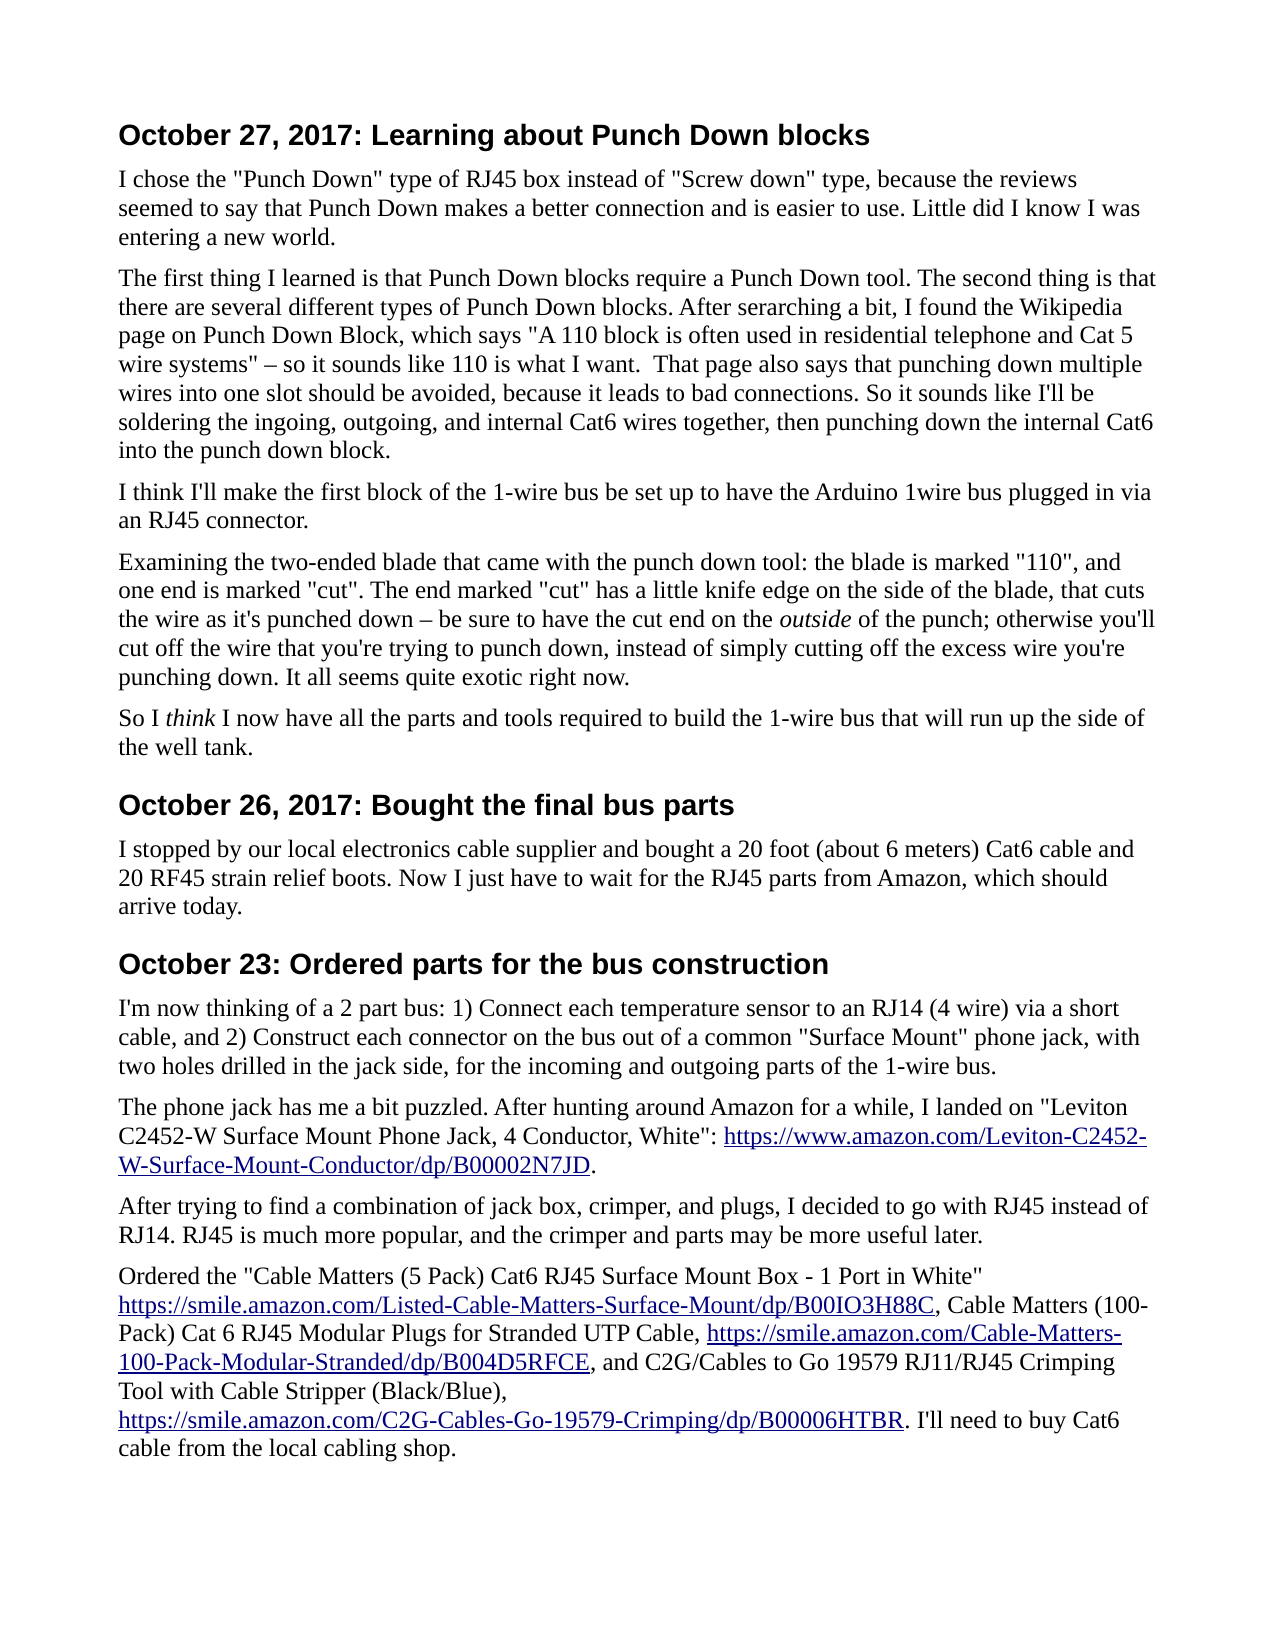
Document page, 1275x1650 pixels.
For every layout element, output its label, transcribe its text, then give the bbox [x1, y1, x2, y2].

subtitle October 26, 2017: Bought the final bus parts [118, 788, 1157, 821]
text After trying to find a combination of jack box, crimper, and plugs, I decided to go with RJ45 instead of RJ14. RJ45 is much more popular, and the crimper and parts may be more useful later. [118, 1191, 1157, 1248]
text I stopped by our local electronics cable supplier and bought a 20 foot (about 6 meters) Cat6 cable and 20 RF45 strain relief boots. Now I just have to wait for the RJ45 parts from Amazon, which should arrive today. [118, 834, 1157, 920]
text So I think I now have all the parts and tools required to build the 1-wire bus that will run up the side of the well tank. [118, 703, 1157, 761]
text The first thing I learned is that Punch Down blocks require a Punch Down tool. The second thing is that there are several different types of Punch Down blocks. After serarching a bit, I found the Wikipedia page on Punch Down Block, which says "A 110 block is often used in residential telephone and Cat 5 wire systems" – so it sounds like 110 is what I want. That page also says that punching down multiple wires into one slot should be avoided, because it leads to bad connections. So it sounds like I'll be soldering the ingoing, outgoing, and internal Cat6 wires together, then punching down the internal Cat6 into the punch down block. [118, 263, 1157, 464]
text I think I'll make the first block of the 1-wire bus be set up to have the Arduino 1wire bus plugged in via an RJ45 connector. [118, 477, 1157, 534]
text Examining the two-ended blade that came with the punch down tool: the blade is marked "110", and one end is marked "cut". The end marked "cut" has a little knife edge on the side of the blade, that cuts the wire as it's punched down – be sure to have the cut end on the outside of the punch; otherwise you'll cut off the wire that you're trying to punch down, instead of simply cutting off the excess wire you're punching down. It all seems quite exotic right now. [118, 547, 1157, 691]
subtitle October 27, 2017: Learning about Punch Down blocks [118, 118, 1157, 152]
subtitle October 23: Ordered parts for the bus construction [118, 947, 1157, 981]
text Ordered the "Cable Matters (5 Pack) Cat6 RJ45 Surface Mount Box - 1 Port in White" https://smile.amazon.com/Listed-Cable-Matters-Surface-Mount/dp/B00IO3H88C, Cable Matters (100-Pack) Cat 6 RJ45 Modular Plugs for Stranded UTP Cable, https://smile.amazon.com/Cable-Matters-100-Pack-Modular-Stranded/dp/B004D5RFCE, and C2G/Cables to Go 19579 RJ11/RJ45 Crimping Tool with Cable Stripper (Black/Blue), https://smile.amazon.com/C2G-Cables-Go-19579-Crimping/dp/B00006HTBR. I'll need to buy Cat6 cable from the local cabling shop. [118, 1261, 1157, 1462]
text The phone jack has me a bit puzzled. After hunting around Amazon for a while, I landed on "Leviton C2452-W Surface Mount Phone Jack, 4 Conductor, White": https://www.amazon.com/Leviton-C2452-W-Surface-Mount-Conductor/dp/B00002N7JD. [118, 1092, 1157, 1178]
text I chose the "Punch Down" type of RJ45 box instead of "Screw down" type, because the reviews seemed to say that Punch Down makes a better connection and is easier to use. Little did I know I was entering a new world. [118, 164, 1157, 251]
text I'm now thinking of a 2 part bus: 1) Connect each temperature sensor to an RJ14 (4 wire) via a short cable, and 2) Construct each connector on the bus out of a common "Surface Mount" phone jack, with two holes drilled in the jack side, for the incoming and outgoing parts of the 1-wire bus. [118, 993, 1157, 1080]
